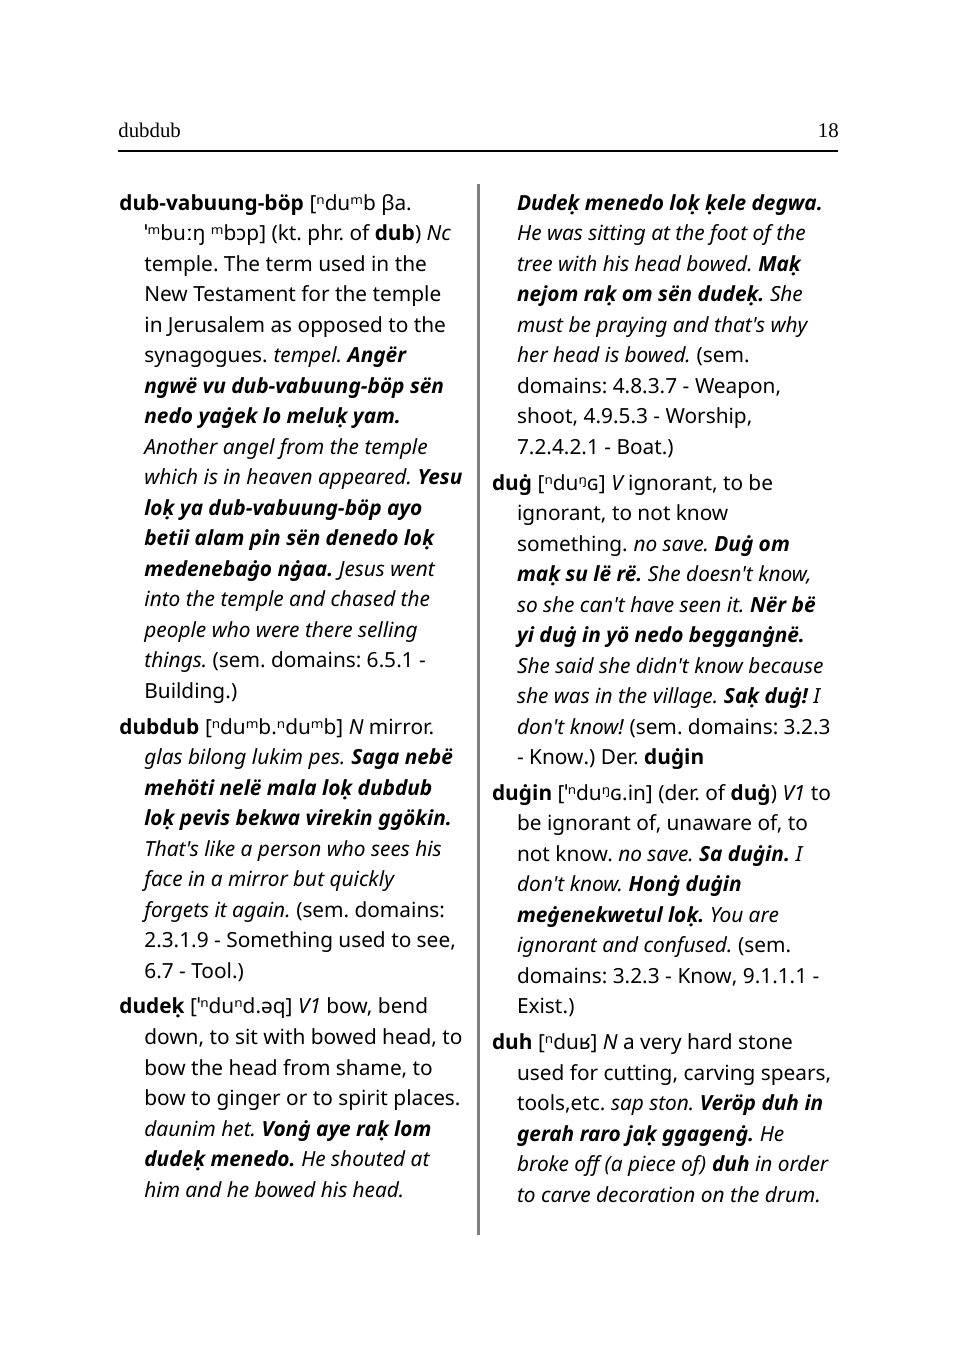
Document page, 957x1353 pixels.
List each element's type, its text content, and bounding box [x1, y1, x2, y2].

text dubdub [ⁿduᵐb.ⁿduᵐb] N mirror. glas bilong lukim pes. Saga nebë mehöti nelë mala loḳ dubdub loḳ pevis bekwa virekin ggökin. That's like a person who sees his face in a mirror but quickly forgets it again. (sem. domains: 2.3.1.9 - Something used to see, 6.7 - Tool.) [119, 709, 465, 988]
text duh [ⁿduʁ] N a very hard stone used for cutting, carving spears, tools,etc. sap ston. Veröp duh in gerah raro jaḳ ggagenġ. He broke off (a piece of) duh in order to carve decoration on the drum. [492, 1024, 837, 1213]
text Dudeḳ menedo loḳ ḳele degwa. He was sitting at the foot of the tree with his head bowed. Maḳ nejom raḳ om sën dudeḳ. She must be praying and that's why her head is bowed. (sem. domains: 4.8.3.7 - Weapon, shoot, 4.9.5.3 - Worship, 7.2.4.2.1 - Boat.) [492, 186, 837, 464]
text duġ [ⁿduᵑɢ] V ignorant, to be ignorant, to not know something. no save. Duġ om maḳ su lë rë. She doesn't know, so she can't have seen it. Nër bë yi duġ in yö nedo begganġnë. She said she didn't know because she was in the village. Saḳ duġ! I don't know! (sem. domains: 3.2.3 - Know.) Der. duġin [492, 464, 837, 775]
text dub-vabuung-böp [ⁿduᵐb βa.ˈᵐbuːŋ ᵐbɔp] (kt. phr. of dub) Nc temple. The term used in the New Testament for the temple in Jerusalem as opposed to the synagogues. tempel. Angër ngwë vu dub-vabuung-böp sën nedo yaġek lo meluḳ yam. Another angel from the temple which is in heaven appeared. Yesu loḳ ya dub-vabuung-böp ayo betii alam pin sën denedo loḳ medenebaġo nġaa. Jesus went into the temple and chased the people who were there selling things. (sem. domains: 6.5.1 - Building.) [119, 186, 465, 709]
text duġin [ˈⁿduᵑɢ.in] (der. of duġ) V1 to be ignorant of, unaware of, to not know. no save. Sa duġin. I don't know. Honġ duġin meġenekwetul loḳ. You are ignorant and confused. (sem. domains: 3.2.3 - Know, 9.1.1.1 - Exist.) [492, 775, 837, 1024]
text dudeḳ [ˈⁿduⁿd.əq] V1 bow, bend down, to sit with bowed head, to bow the head from shame, to bow to ginger or to spirit places. daunim het. Vonġ aye raḳ lom dudeḳ menedo. He shouted at him and he bowed his head. [119, 988, 465, 1207]
